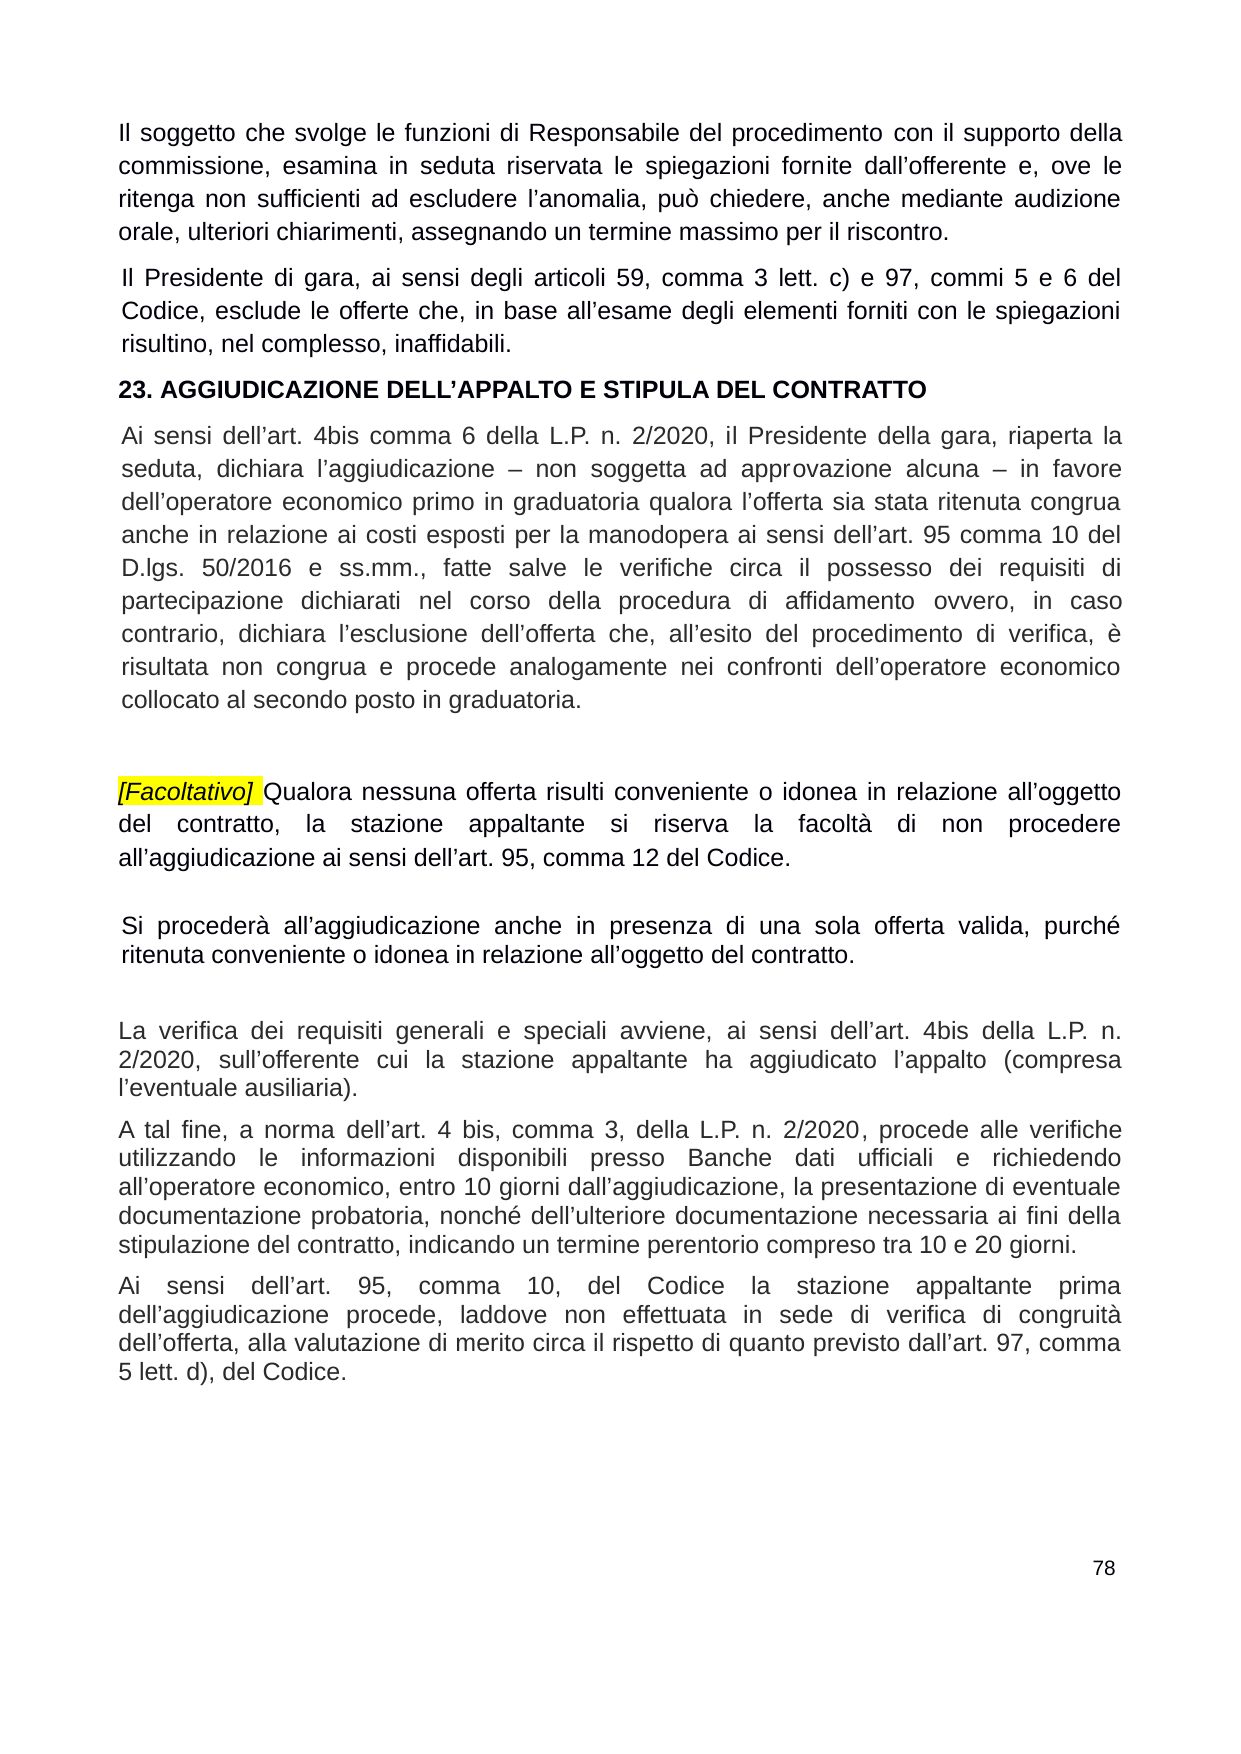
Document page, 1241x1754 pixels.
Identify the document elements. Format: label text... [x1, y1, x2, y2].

subtitle 23. AGGIUDICAZIONE DELL’APPALTO E STIPULA DEL CONTRATTO [118, 375, 1123, 404]
text Ai sensi dell’art. 4bis comma 6 della L.P. n. 2/2020, il Presidente della gara, riaperta la seduta, dichiara l’aggiudicazione – non soggetta ad approvazione alcuna – in favore dell’operatore economico primo in graduatoria qualora l’offerta sia stata ritenuta congrua anche in relazione ai costi esposti per la manodopera ai sensi dell’art. 95 comma 10 del D.lgs. 50/2016 e ss.mm., fatte salve le verifiche circa il possesso dei requisiti di partecipazione dichiarati nel corso della procedura di affidamento ovvero, in caso contrario, dichiara l’esclusione dell’offerta che, all’esito del procedimento di verifica, è risultata non congrua e procede analogamente nei confronti dell’operatore economico collocato al secondo posto in graduatoria. [121, 421, 1123, 714]
text A tal fine, a norma dell’art. 4 bis, comma 3, della L.P. n. 2/2020, procede alle verifiche utilizzando le informazioni disponibili presso Banche dati ufficiali e richiedendo all’operatore economico, entro 10 giorni dall’aggiudicazione, la presentazione di eventuale documentazione probatoria, nonché dell’ulteriore documentazione necessaria ai fini della stipulazione del contratto, indicando un termine perentorio compreso tra 10 e 20 giorni. [118, 1115, 1123, 1258]
text Si procederà all’aggiudicazione anche in presenza di una sola offerta valida, purché ritenuta conveniente o idonea in relazione all’oggetto del contratto. [121, 911, 1123, 968]
text Il soggetto che svolge le funzioni di Responsabile del procedimento con il supporto della commissione, esamina in seduta riservata le spiegazioni fornite dall’offerente e, ove le ritenga non sufficienti ad escludere l’anomalia, può chiedere, anche mediante audizione orale, ulteriori chiarimenti, assegnando un termine massimo per il riscontro. [118, 118, 1123, 246]
text Il Presidente di gara, ai sensi degli articoli 59, comma 3 lett. c) e 97, commi 5 e 6 del Codice, esclude le offerte che, in base all’esame degli elementi forniti con le spiegazioni risultino, nel complesso, inaffidabili. [121, 263, 1123, 358]
text La verifica dei requisiti generali e speciali avviene, ai sensi dell’art. 4bis della L.P. n. 2/2020, sull’offerente cui la stazione appaltante ha aggiudicato l’appalto (compresa l’eventuale ausiliaria). [118, 1016, 1123, 1102]
text Ai sensi dell’art. 95, comma 10, del Codice la stazione appaltante prima dell’aggiudicazione procede, laddove non effettuata in sede di verifica di congruità dell’offerta, alla valutazione di merito circa il rispetto di quanto previsto dall’art. 97, comma 5 lett. d), del Codice. [118, 1271, 1123, 1386]
text [Facoltativo] Qualora nessuna offerta risulti conveniente o idonea in relazione all’oggetto del contratto, la stazione appaltante si riserva la facoltà di non procedere all’aggiudicazione ai sensi dell’art. 95, comma 12 del Codice. [118, 776, 1123, 871]
